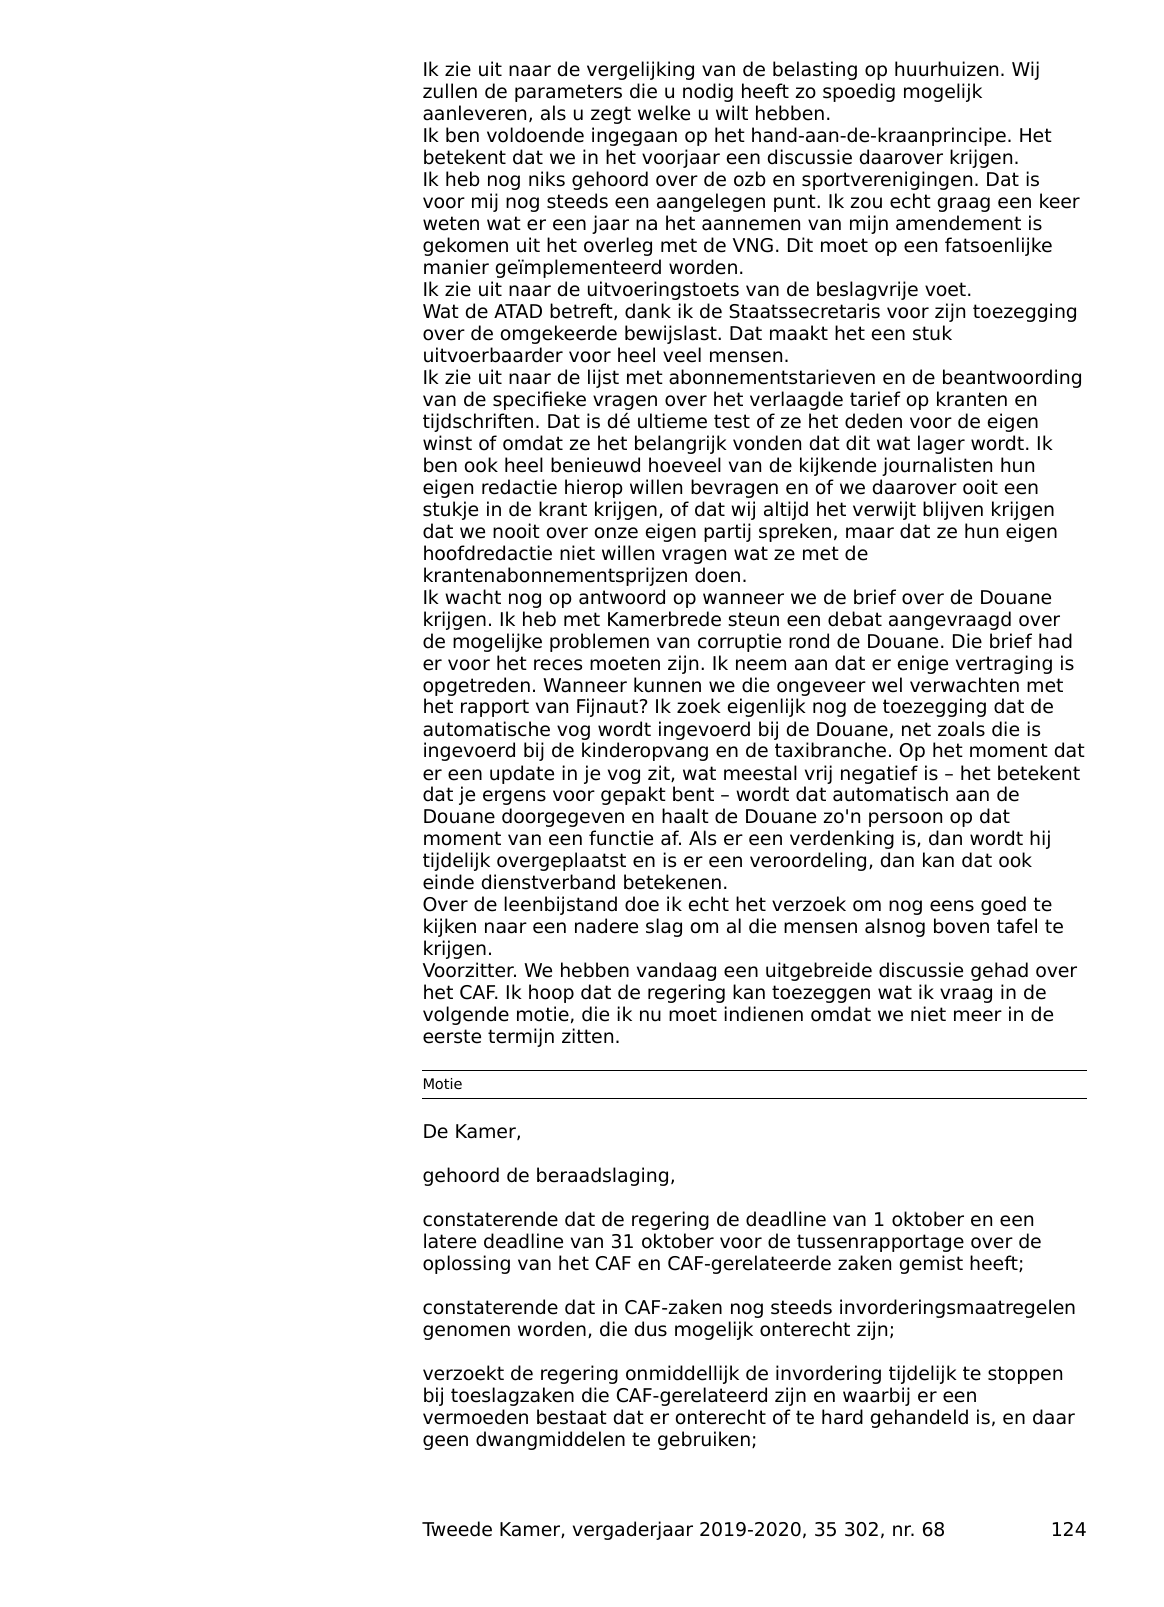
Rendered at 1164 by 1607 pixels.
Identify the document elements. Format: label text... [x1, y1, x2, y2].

text Ik ben voldoende ingegaan op het hand-aan-de-kraanprincipe. Het betekent dat we in het voorjaar een discussie daarover krijgen. [422, 125, 1087, 169]
text Ik zie uit naar de vergelijking van de belasting op huurhuizen. Wij zullen de parameters die u nodig heeft zo spoedig mogelijk aanleveren, als u zegt welke u wilt hebben. [422, 59, 1087, 125]
text Voorzitter. We hebben vandaag een uitgebreide discussie gehad over het CAF. Ik hoop dat de regering kan toezeggen wat ik vraag in de volgende motie, die ik nu moet indienen omdat we niet meer in de eerste termijn zitten. [422, 960, 1087, 1048]
text Ik heb nog niks gehoord over de ozb en sportverenigingen. Dat is voor mij nog steeds een aangelegen punt. Ik zou echt graag een keer weten wat er een jaar na het aannemen van mijn amendement is gekomen uit het overleg met de VNG. Dit moet op een fatsoenlijke manier geïmplementeerd worden. [422, 169, 1087, 279]
text verzoekt de regering onmiddellijk de invordering tijdelijk te stoppen bij toeslagzaken die CAF-gerelateerd zijn en waarbij er een vermoeden bestaat dat er onterecht of te hard gehandeld is, en daar geen dwangmiddelen te gebruiken; [422, 1363, 1087, 1451]
text Ik wacht nog op antwoord op wanneer we de brief over de Douane krijgen. Ik heb met Kamerbrede steun een debat aangevraagd over de mogelijke problemen van corruptie rond de Douane. Die brief had er voor het reces moeten zijn. Ik neem aan dat er enige vertraging is opgetreden. Wanneer kunnen we die ongeveer wel verwachten met het rapport van Fijnaut? Ik zoek eigenlijk nog de toezegging dat de automatische vog wordt ingevoerd bij de Douane, net zoals die is ingevoerd bij de kinderopvang en de taxibranche. Op het moment dat er een update in je vog zit, wat meestal vrij negatief is – het betekent dat je ergens voor gepakt bent – wordt dat automatisch aan de Douane doorgegeven en haalt de Douane zo'n persoon op dat moment van een functie af. Als er een verdenking is, dan wordt hij tijdelijk overgeplaatst en is er een veroordeling, dan kan dat ook einde dienstverband betekenen. [422, 587, 1087, 894]
text Ik zie uit naar de lijst met abonnementstarieven en de beantwoording van de specifieke vragen over het verlaagde tarief op kranten en tijdschriften. Dat is dé ultieme test of ze het deden voor de eigen winst of omdat ze het belangrijk vonden dat dit wat lager wordt. Ik ben ook heel benieuwd hoeveel van de kijkende journalisten hun eigen redactie hierop willen bevragen en of we daarover ooit een stukje in de krant krijgen, of dat wij altijd het verwijt blijven krijgen dat we nooit over onze eigen partij spreken, maar dat ze hun eigen hoofdredactie niet willen vragen wat ze met de krantenabonnementsprijzen doen. [422, 367, 1087, 587]
text gehoord de beraadslaging, [422, 1165, 1087, 1187]
table_header Motie [422, 1071, 1087, 1097]
text Over de leenbijstand doe ik echt het verzoek om nog eens goed te kijken naar een nadere slag om al die mensen alsnog boven tafel te krijgen. [422, 894, 1087, 960]
text constaterende dat in CAF-zaken nog steeds invorderingsmaatregelen genomen worden, die dus mogelijk onterecht zijn; [422, 1297, 1087, 1341]
text Wat de ATAD betreft, dank ik de Staatssecretaris voor zijn toezegging over de omgekeerde bewijslast. Dat maakt het een stuk uitvoerbaarder voor heel veel mensen. [422, 301, 1087, 367]
text constaterende dat de regering de deadline van 1 oktober en een latere deadline van 31 oktober voor de tussenrapportage over de oplossing van het CAF en CAF-gerelateerde zaken gemist heeft; [422, 1209, 1087, 1275]
text De Kamer, [422, 1121, 1087, 1143]
text Ik zie uit naar de uitvoeringstoets van de beslagvrije voet. [422, 279, 1087, 301]
